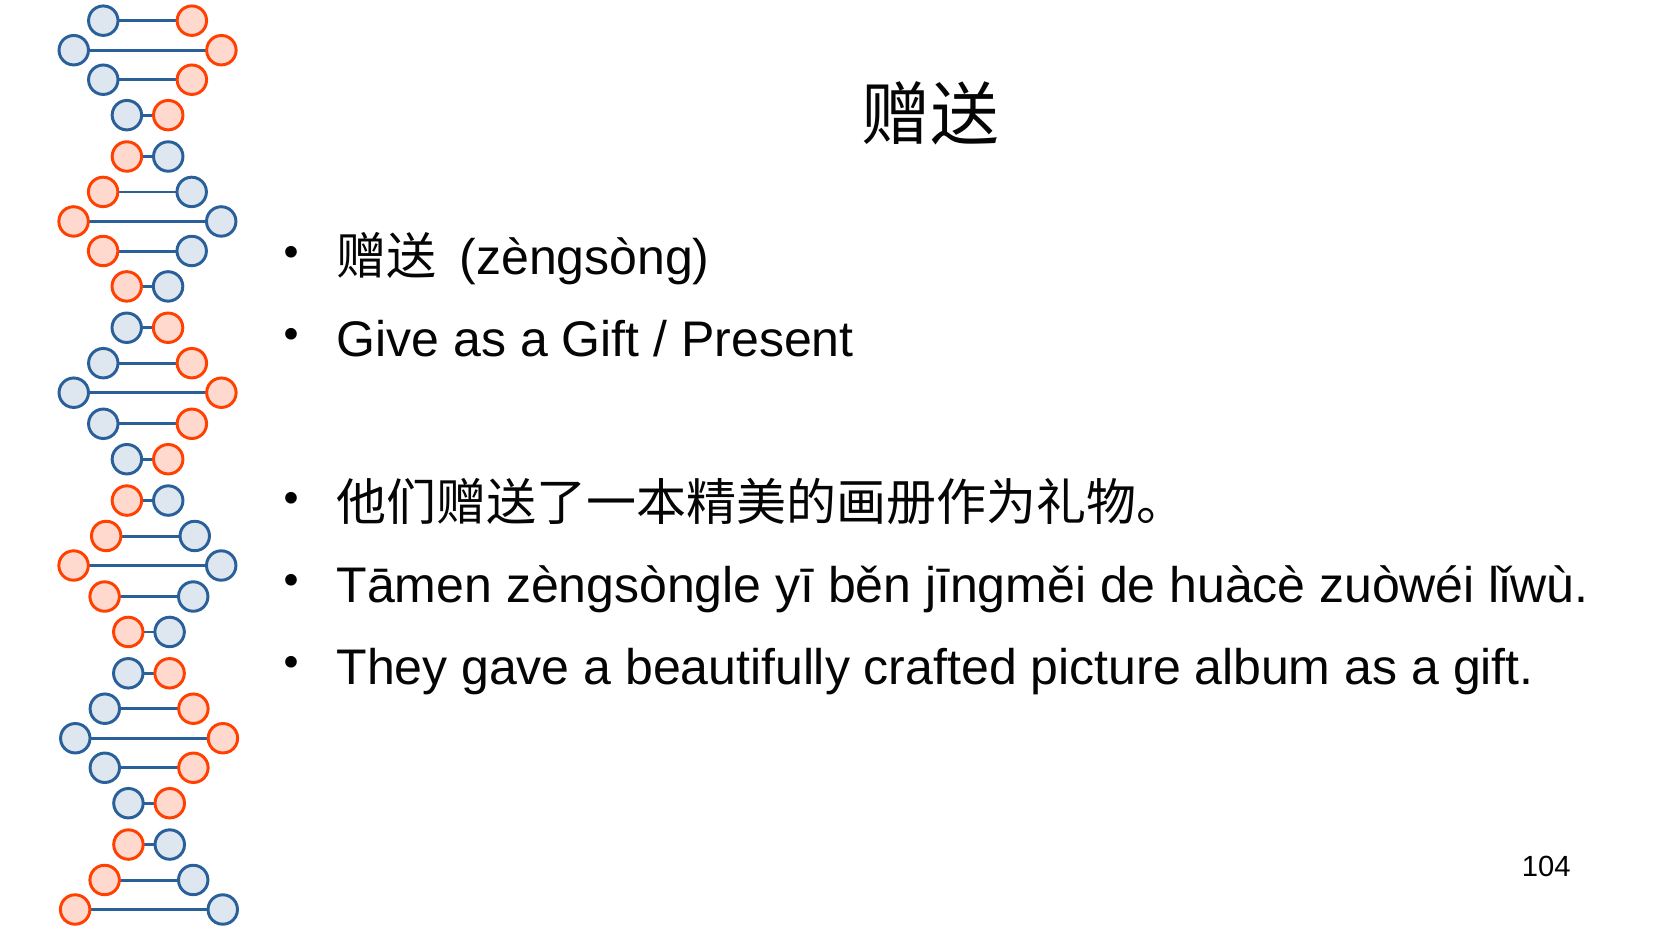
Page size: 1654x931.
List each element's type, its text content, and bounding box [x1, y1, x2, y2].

title 赠送 [265, 35, 1595, 189]
list 赠送 (zèngsòng) Give as a Gift / Present 他们赠送了一本精美的画册作为礼物。 Tāmen zèngsòngle yī běn jīngměi de huàcè zuòwéi lǐwù. They gave a beautifully crafted picture album as a gift. [265, 224, 1595, 764]
